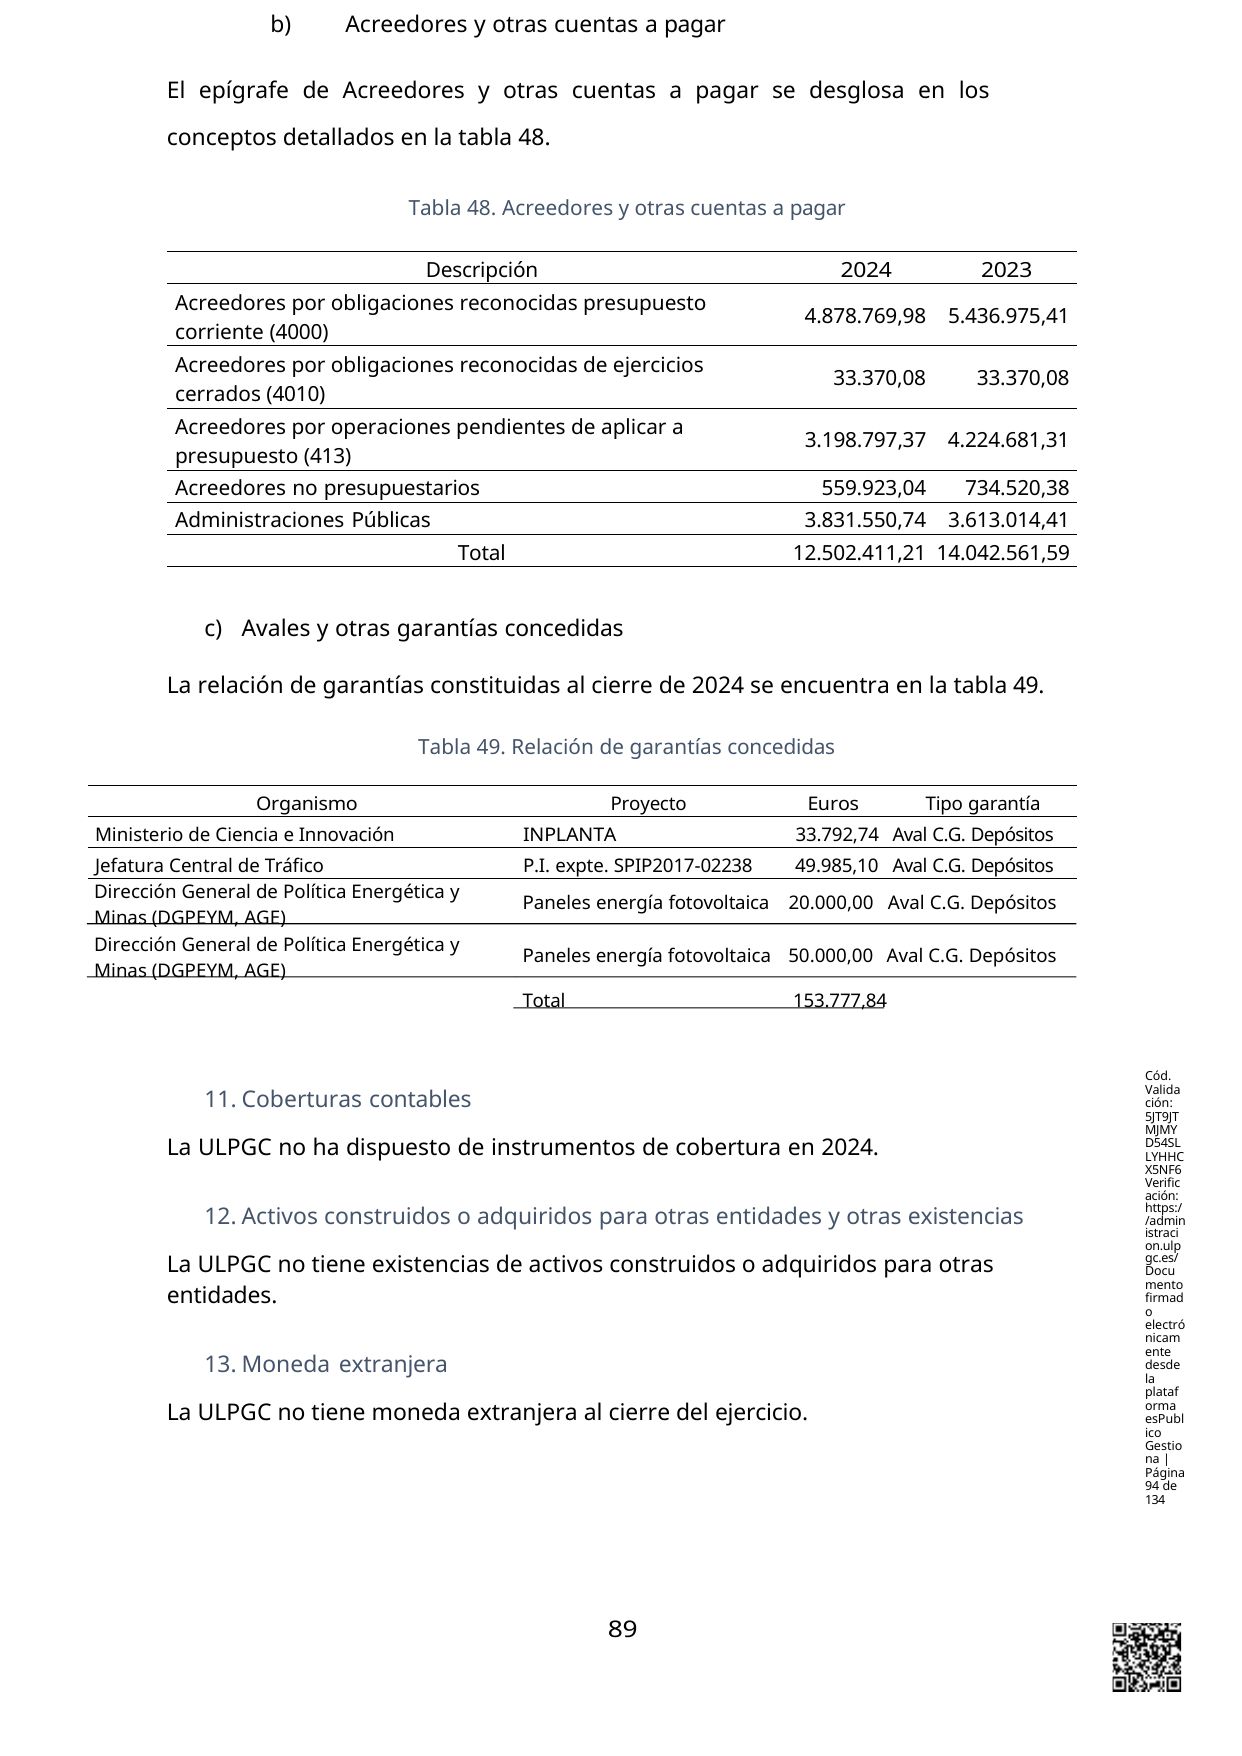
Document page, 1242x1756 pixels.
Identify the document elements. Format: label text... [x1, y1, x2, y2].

table_cell 12.502.411,21 [789, 535, 933, 566]
list Acreedores y otras cuentas a pagar [270, 8, 1079, 39]
table_cell 3.613.014,41 [933, 503, 1077, 534]
text Paneles energía fotovoltaica 50.000,00 Aval C.G. Depósitos [522, 943, 1057, 976]
table_cell 4.224.681,31 [933, 409, 1077, 470]
table_cell Aval C.G. Depósitos [885, 817, 1077, 847]
table_cell Acreedores por obligaciones reconocidas de ejercicios cerrados (4010) [167, 346, 789, 408]
table_cell P.I. expte. SPIP2017-02238 [453, 848, 774, 878]
text El epígrafe de Acreedores y otras cuentas a pagar se desglosa en los conceptos detallados en la tabla 48. [167, 74, 1079, 153]
table_header Proyecto [453, 786, 774, 816]
table_cell Acreedores no presupuestarios [167, 471, 789, 502]
text Verificación: https://administracion.ulpgc.es/ [1145, 1177, 1186, 1265]
text Paneles energía fotovoltaica 20.000,00 Aval C.G. Depósitos [522, 889, 1079, 915]
text Dirección General de Política Energética y Minas (DGPEYM, AGE) [94, 931, 500, 976]
list Avales y otras garantías concedidas [204, 612, 1079, 643]
table_cell 734.520,38 [933, 471, 1077, 502]
text Documento firmado electrónicamente desde la plataforma esPublico Gestiona | Página 94 de 134 [1145, 1265, 1186, 1507]
table_cell Aval C.G. Depósitos [885, 848, 1077, 878]
table_cell 3.198.797,37 [789, 409, 933, 470]
list Moneda extranjera [204, 1347, 1079, 1379]
table_cell Jefatura Central de Tráfico [88, 848, 452, 878]
table_cell 14.042.561,59 [933, 535, 1077, 566]
text La relación de garantías constituidas al cierre de 2024 se encuentra en la tabla 49. [167, 669, 1079, 701]
text Dirección General de Política Energética y Minas (DGPEYM, AGE) [94, 879, 500, 923]
text La ULPGC no ha dispuesto de instrumentos de cobertura en 2024. [167, 1131, 1079, 1162]
table_cell 33.792,74 [774, 817, 885, 847]
text Tabla 49. Relación de garantías concedidas [418, 732, 1079, 760]
table_header Descripción [167, 252, 789, 283]
table_cell 5.436.975,41 [933, 284, 1077, 345]
table_header Euros [774, 786, 885, 816]
table_header Tipo garantía [885, 786, 1077, 816]
table_cell 559.923,04 [789, 471, 933, 502]
text Cód. Validación: 5JT9JTMJMYD54SLLYHHCX5NF6 [1145, 1070, 1186, 1177]
table_cell 33.370,08 [933, 346, 1077, 408]
text [94, 925, 500, 930]
text La ULPGC no tiene moneda extranjera al cierre del ejercicio. [167, 1396, 1079, 1427]
table_header 2023 [933, 252, 1077, 283]
table_cell Acreedores por operaciones pendientes de aplicar a presupuesto (413) [167, 409, 789, 470]
list Coberturas contables [204, 1083, 1079, 1114]
text Total 153.777,84 [522, 978, 1057, 1013]
table_cell 3.831.550,74 [789, 503, 933, 534]
text La ULPGC no tiene existencias de activos construidos o adquiridos para otras entidades. [167, 1248, 1079, 1310]
table_cell Administraciones Públicas [167, 503, 789, 534]
table_cell 33.370,08 [789, 346, 933, 408]
table_cell Ministerio de Ciencia e Innovación [88, 817, 452, 847]
list Activos construidos o adquiridos para otras entidades y otras existencias [204, 1199, 1079, 1231]
table_header Organismo [88, 786, 452, 816]
text [94, 978, 500, 982]
table_cell 4.878.769,98 [789, 284, 933, 345]
table_cell Total [167, 535, 789, 566]
table_cell 49.985,10 [774, 848, 885, 878]
table_cell INPLANTA [453, 817, 774, 847]
text Tabla 48. Acreedores y otras cuentas a pagar [408, 193, 1079, 222]
table_header 2024 [789, 252, 933, 283]
table_cell Acreedores por obligaciones reconocidas presupuesto corriente (4000) [167, 284, 789, 345]
